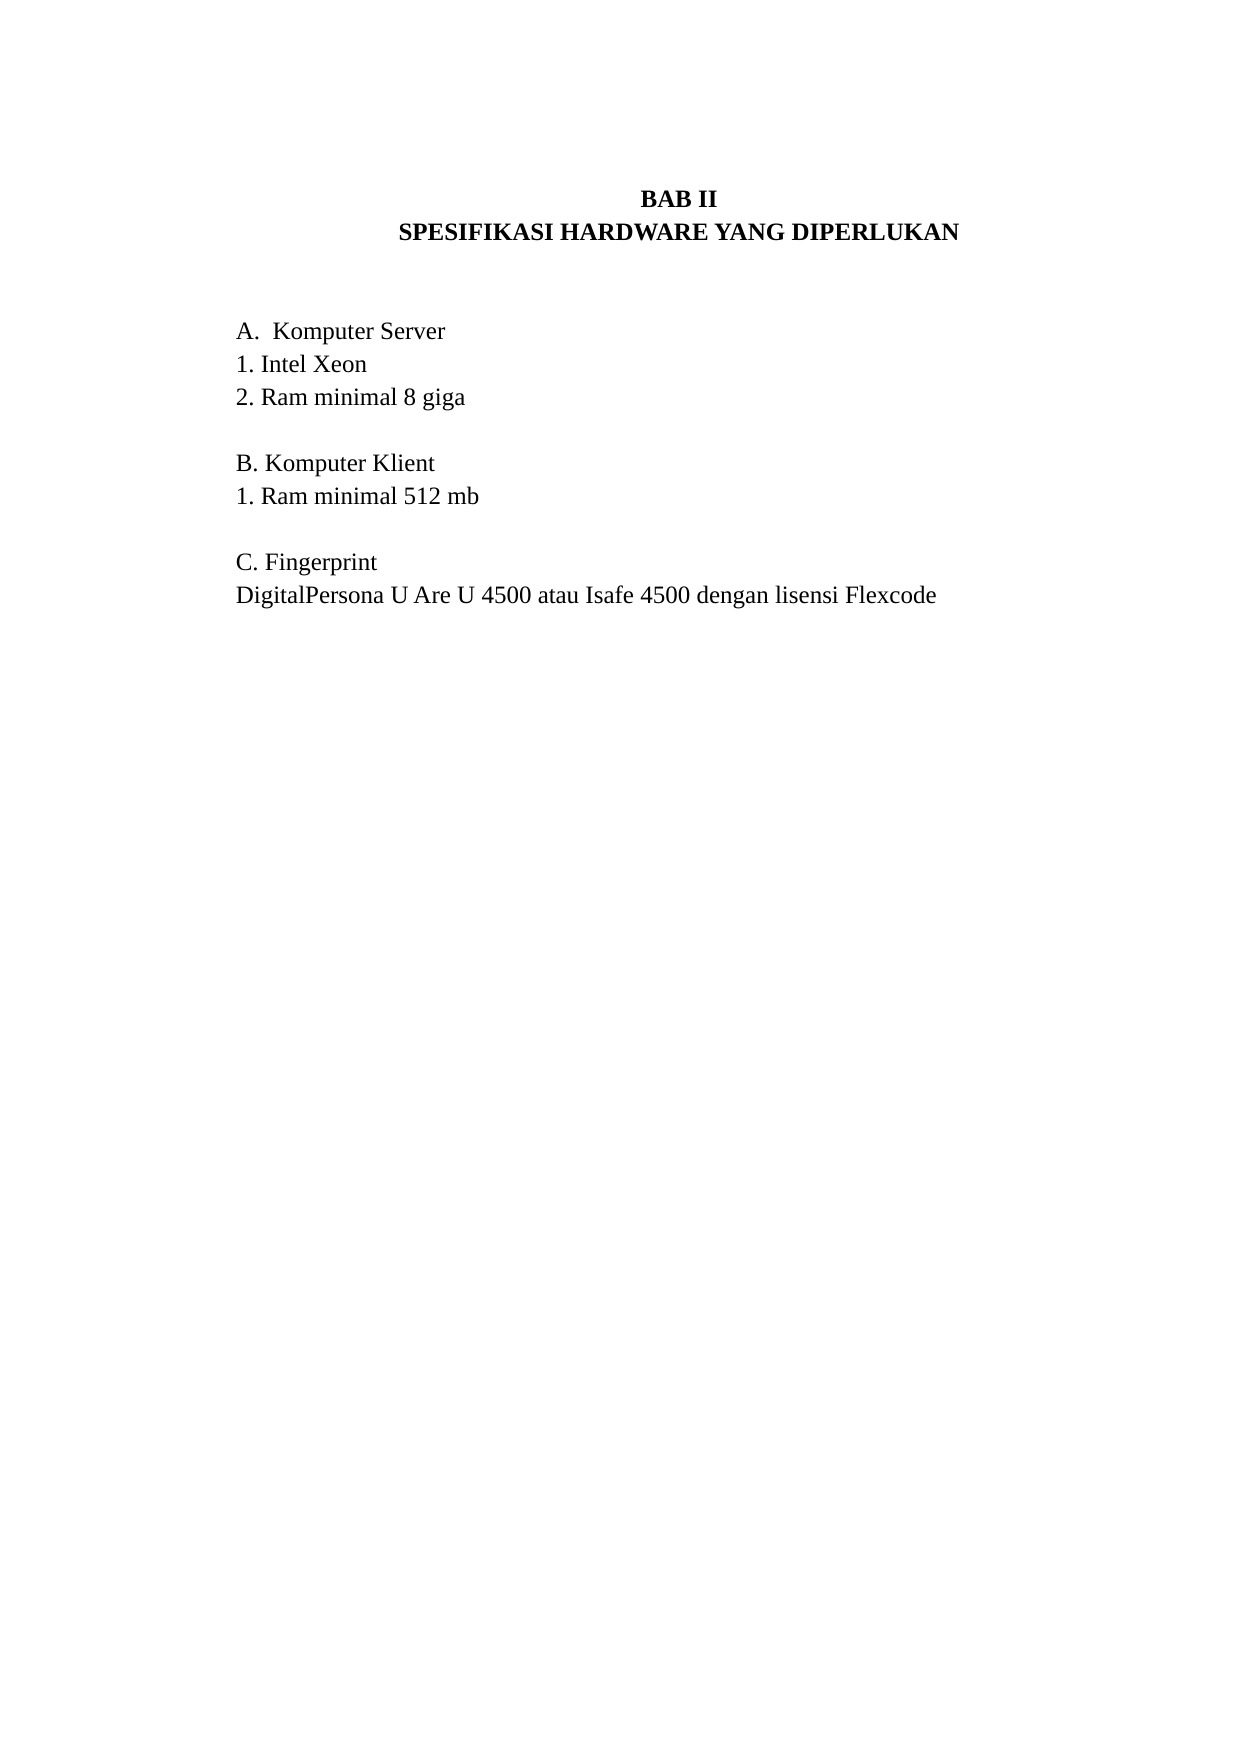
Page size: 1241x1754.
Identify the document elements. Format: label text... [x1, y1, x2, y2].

text 2. Ram minimal 8 giga [236, 382, 1122, 411]
text BAB II [236, 184, 1122, 213]
text A. Komputer Server [236, 316, 1122, 345]
text SPESIFIKASI HARDWARE YANG DIPERLUKAN [236, 217, 1122, 246]
text C. Fingerprint [236, 547, 1122, 576]
text DigitalPersona U Are U 4500 atau Isafe 4500 dengan lisensi Flexcode [236, 580, 1122, 609]
text 1. Intel Xeon [236, 349, 1122, 378]
text 1. Ram minimal 512 mb [236, 481, 1122, 510]
text B. Komputer Klient [236, 448, 1122, 477]
